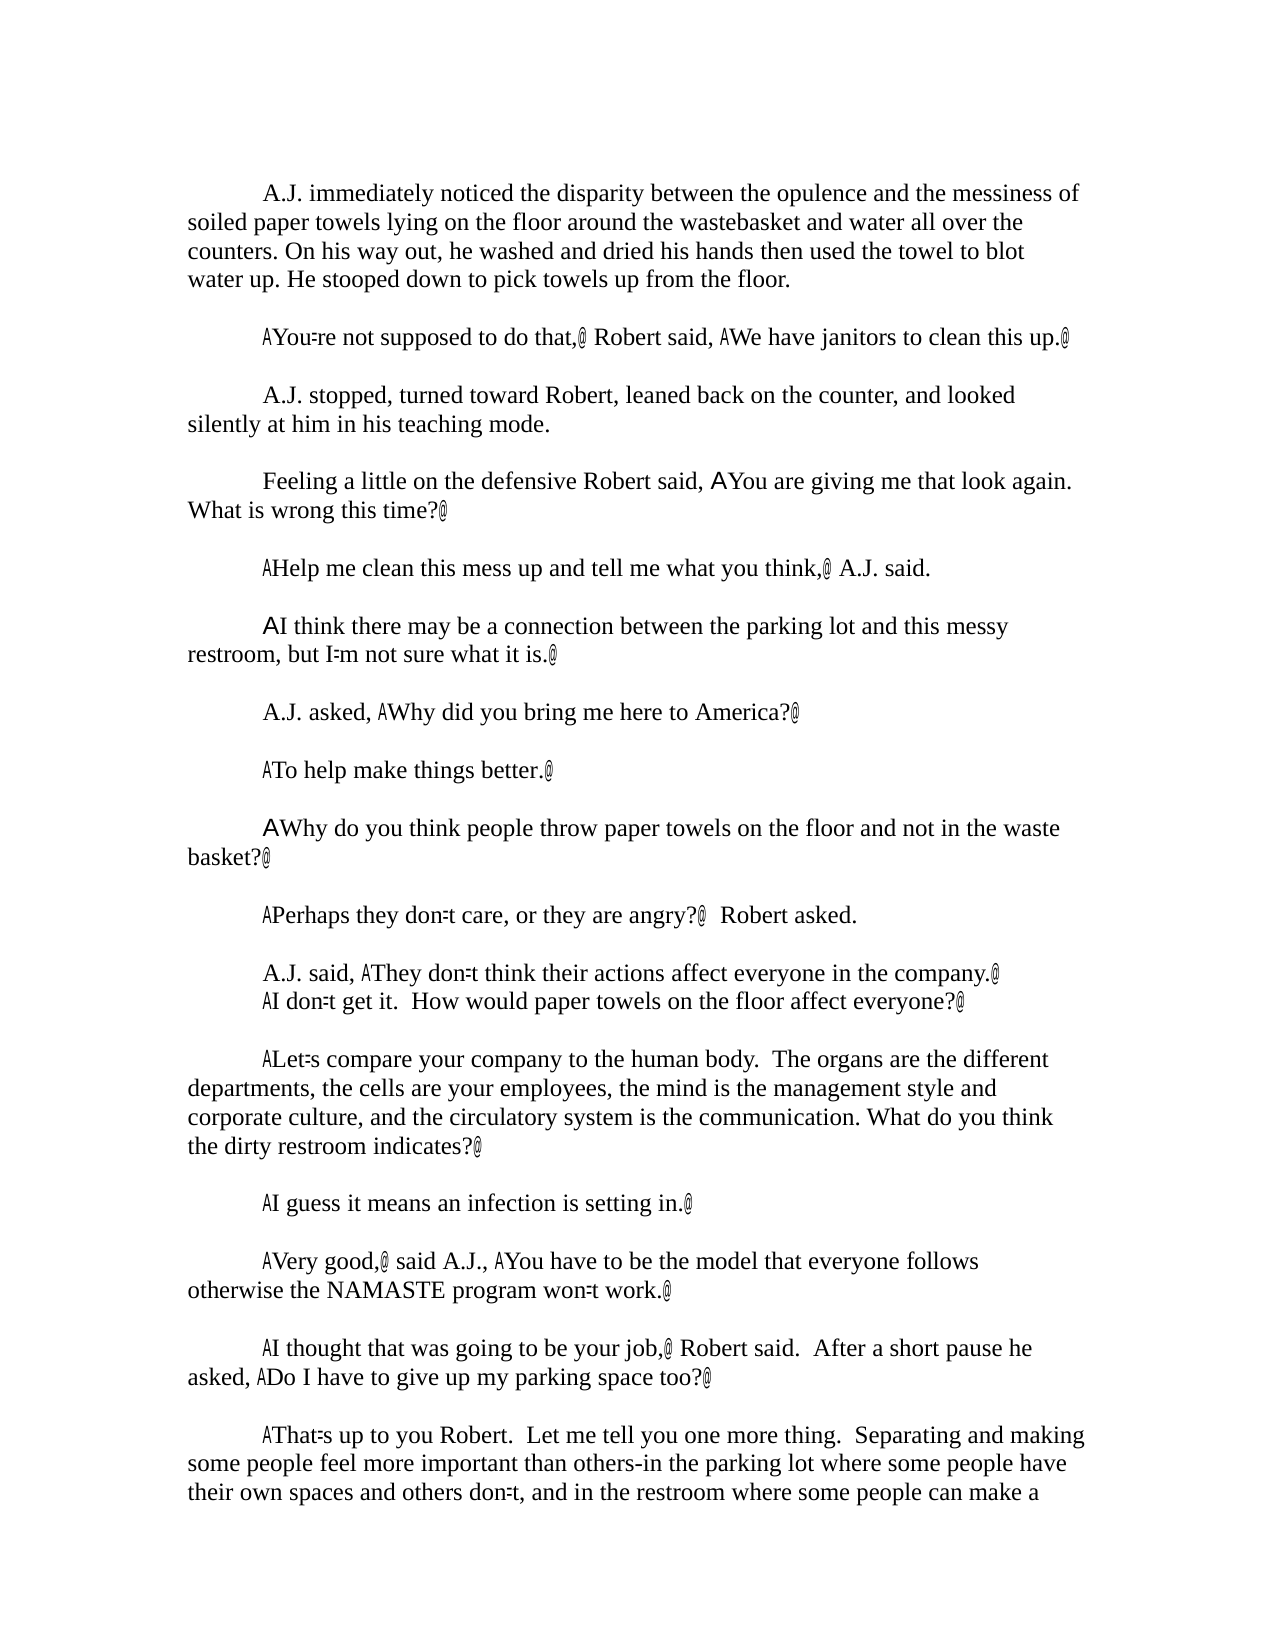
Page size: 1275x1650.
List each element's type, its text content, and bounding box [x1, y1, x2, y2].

text A.J. said, AThey don=t think their actions affect everyone in the company.@ AI don=t get it. How would paper towels on the floor affect everyone?@ [262, 957, 1003, 1015]
text A.J. stopped, turned toward Robert, leaned back on the counter, and looked silently at him in his teaching mode. [187, 380, 1018, 437]
text AThat=s up to you Robert. Let me tell you one more thing. Separating and making some people feel more important than others-in the parking lot where some people have their own spaces and others don=t, and in the restroom where some people can make a [187, 1419, 1088, 1506]
text What is wrong this time?@ [187, 495, 1100, 524]
text ALet=s compare your company to the human body. The organs are the different departments, the cells are your employees, the mind is the management style and corporate culture, and the circulatory system is the communication. What do you think the dirty restroom indicates?@ [187, 1044, 1071, 1159]
text Feeling a little on the defensive Robert said, AYou are giving me that look again. [262, 466, 1100, 495]
text AHelp me clean this mess up and tell me what you think,@ A.J. said. [262, 553, 1100, 582]
text AI think there may be a connection between the parking lot and this messy restroom, but I=m not sure what it is.@ [187, 611, 1011, 668]
text AYou=re not supposed to do that,@ Robert said, AWe have janitors to clean this up.@ [262, 322, 1100, 351]
text A.J. immediately noticed the disparity between the opulence and the messiness of soiled paper towels lying on the floor around the wastebasket and water all over the counters. On his way out, he washed and dried his hands then used the towel to blot water up. He stooped down to pick towels up from the floor. [187, 178, 1080, 293]
text APerhaps they don=t care, or they are angry?@ Robert asked. [262, 900, 1100, 929]
text AVery good,@ said A.J., AYou have to be the model that everyone follows otherwise the NAMASTE program won=t work.@ [187, 1246, 1071, 1304]
text AI thought that was going to be your job,@ Robert said. After a short pause he asked, ADo I have to give up my parking space too?@ [187, 1333, 1084, 1391]
text A.J. asked, AWhy did you bring me here to America?@ ATo help make things better.@ [262, 697, 822, 784]
text AWhy do you think people throw paper towels on the floor and not in the waste basket?@ [187, 813, 1062, 871]
text AI guess it means an infection is setting in.@ [262, 1188, 1100, 1217]
